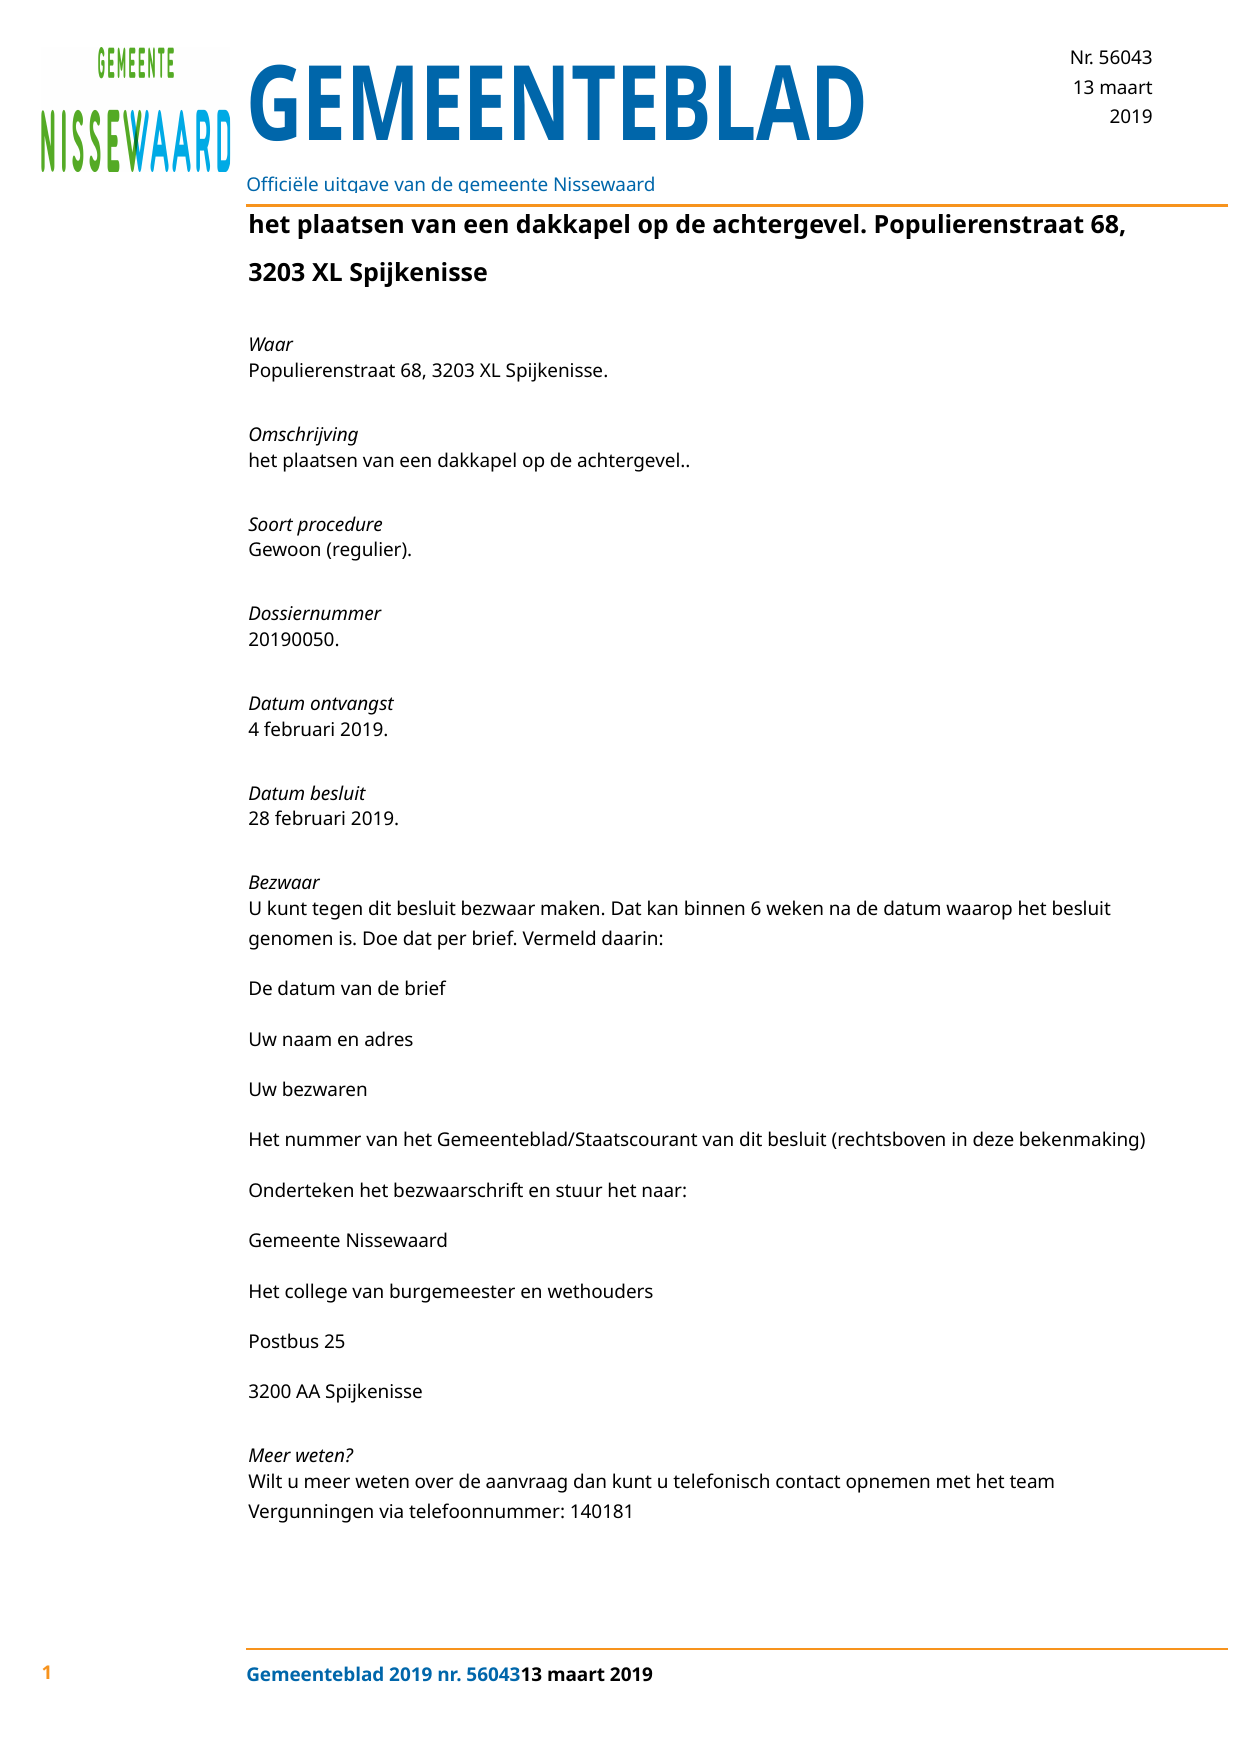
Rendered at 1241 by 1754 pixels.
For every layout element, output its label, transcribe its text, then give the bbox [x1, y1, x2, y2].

text Waar [248, 331, 1152, 357]
text 20190050. [248, 626, 1152, 652]
text De datum van de brief [248, 975, 1152, 1001]
text Postbus 25 [248, 1328, 1152, 1354]
text 28 februari 2019. [248, 806, 1152, 831]
picture [154, 157, 165, 172]
text Populierenstraat 68, 3203 XL Spijkenisse. [248, 357, 1152, 383]
picture [176, 157, 187, 172]
text het plaatsen van een dakkapel op de achtergevel. Populierenstraat 68, 3203 XL Spijkenisse [248, 207, 1152, 288]
text Het college van burgemeester en wethouders [248, 1278, 1152, 1303]
picture [201, 122, 206, 138]
text 3200 AA Spijkenisse [248, 1379, 1152, 1404]
text het plaatsen van een dakkapel op de achtergevel.. [248, 447, 1152, 473]
text Soort procedure [248, 511, 1152, 537]
picture [222, 122, 227, 160]
text Onderteken het bezwaarschrift en stuur het naar: [248, 1177, 1152, 1203]
text Uw naam en adres [248, 1026, 1152, 1051]
text Wilt u meer weten over de aanvraag dan kunt u telefonisch contact opnemen met het team Vergunningen via telefoonnummer: 140181 [248, 1468, 1152, 1524]
text Gemeente Nissewaard [248, 1227, 1152, 1253]
text U kunt tegen dit besluit bezwaar maken. Dat kan binnen 6 weken na de datum waarop het besluit genomen is. Doe dat per brief. Vermeld daarin: [248, 895, 1152, 951]
text 4 februari 2019. [248, 716, 1152, 742]
text Meer weten? [248, 1443, 1152, 1468]
text Datum besluit [248, 780, 1152, 806]
text Dossiernummer [248, 601, 1152, 626]
text Bezwaar [248, 869, 1152, 895]
text Het nummer van het Gemeenteblad/Staatscourant van dit besluit (rechtsboven in deze bekenmaking) [248, 1127, 1152, 1152]
picture [200, 151, 206, 172]
picture [41, 47, 231, 172]
text Omschrijving [248, 421, 1152, 447]
text Datum ontvangst [248, 690, 1152, 716]
text Gewoon (regulier). [248, 537, 1152, 562]
text Uw bezwaren [248, 1076, 1152, 1102]
